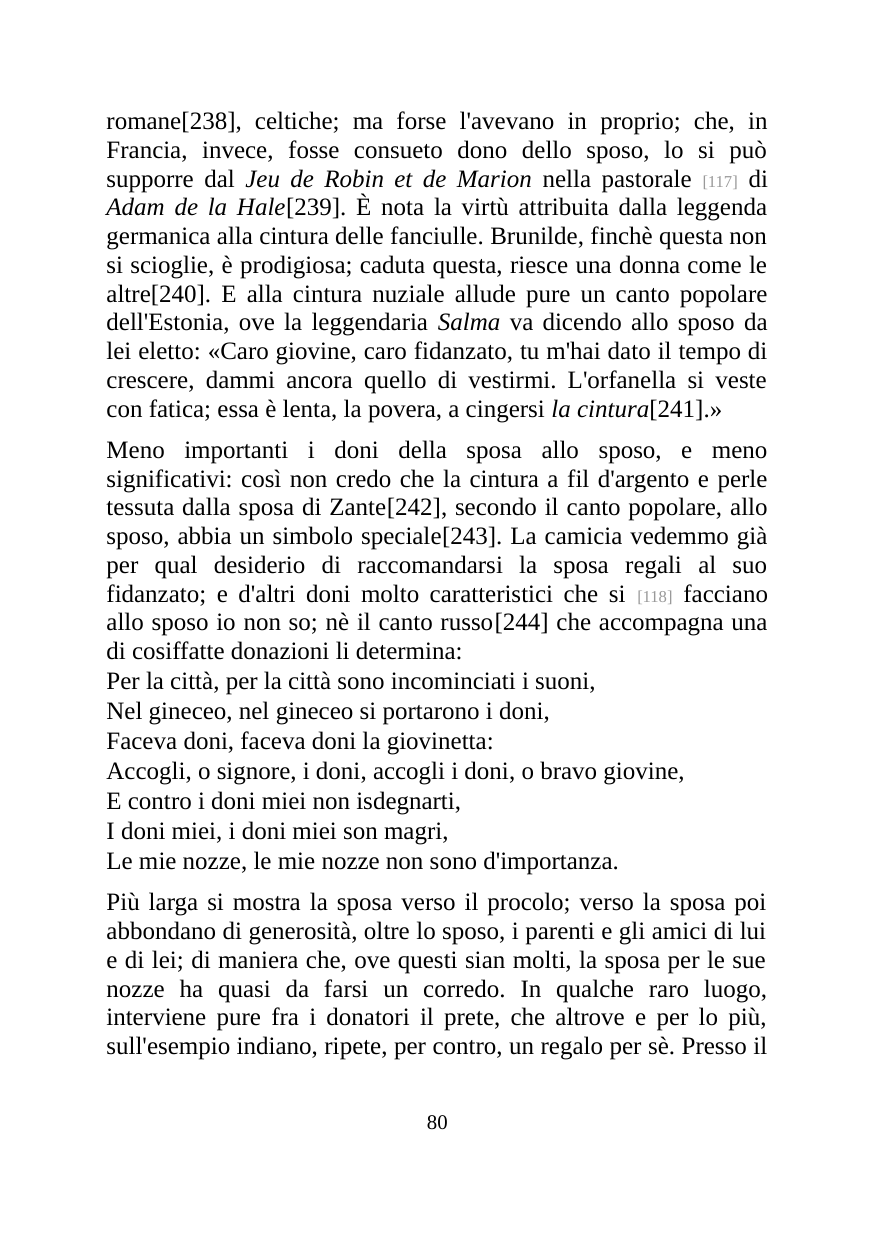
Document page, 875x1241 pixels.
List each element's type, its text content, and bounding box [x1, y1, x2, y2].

text Più larga si mostra la sposa verso il procolo; verso la sposa poi abbondano di generosità, oltre lo sposo, i parenti e gli amici di lui e di lei; di maniera che, ove questi sian molti, la sposa per le sue nozze ha quasi da farsi un corredo. In qualche raro luogo, interviene pure fra i donatori il prete, che altrove e per lo più, sull'esempio indiano, ripete, per contro, un regalo per sè. Presso il [106, 887, 768, 1060]
text Per la città, per la città sono incominciati i suoni, Nel gineceo, nel gineceo si portarono i doni, Faceva doni, faceva doni la giovinetta: Accogli, o signore, i doni, accogli i doni, o bravo giovine, E contro i doni miei non isdegnarti, I doni miei, i doni miei son magri, Le mie nozze, le mie nozze non sono d'importanza. [106, 665, 768, 875]
text Meno importanti i doni della sposa allo sposo, e meno significativi: così non credo che la cintura a fil d'argento e perle tessuta dalla sposa di Zante[242], secondo il canto popolare, allo sposo, abbia un simbolo speciale[243]. La camicia vedemmo già per qual desiderio di raccomandarsi la sposa regali al suo fidanzato; e d'altri doni molto caratteristici che si [118] facciano allo sposo io non so; nè il canto russo[244] che accompagna una di cosiffatte donazioni li determina: [106, 435, 768, 665]
text romane[238], celtiche; ma forse l'avevano in proprio; che, in Francia, invece, fosse consueto dono dello sposo, lo si può supporre dal Jeu de Robin et de Marion nella pastorale [117] di Adam de la Hale[239]. È nota la virtù attribuita dalla leggenda germanica alla cintura delle fanciulle. Brunilde, finchè questa non si scioglie, è prodigiosa; caduta questa, riesce una donna come le altre[240]. E alla cintura nuziale allude pure un canto popolare dell'Estonia, ove la leggendaria Salma va dicendo allo sposo da lei eletto: «Caro giovine, caro fidanzato, tu m'hai dato il tempo di crescere, dammi ancora quello di vestirmi. L'orfanella si veste con fatica; essa è lenta, la povera, a cingersi la cintura[241].» [106, 106, 768, 422]
